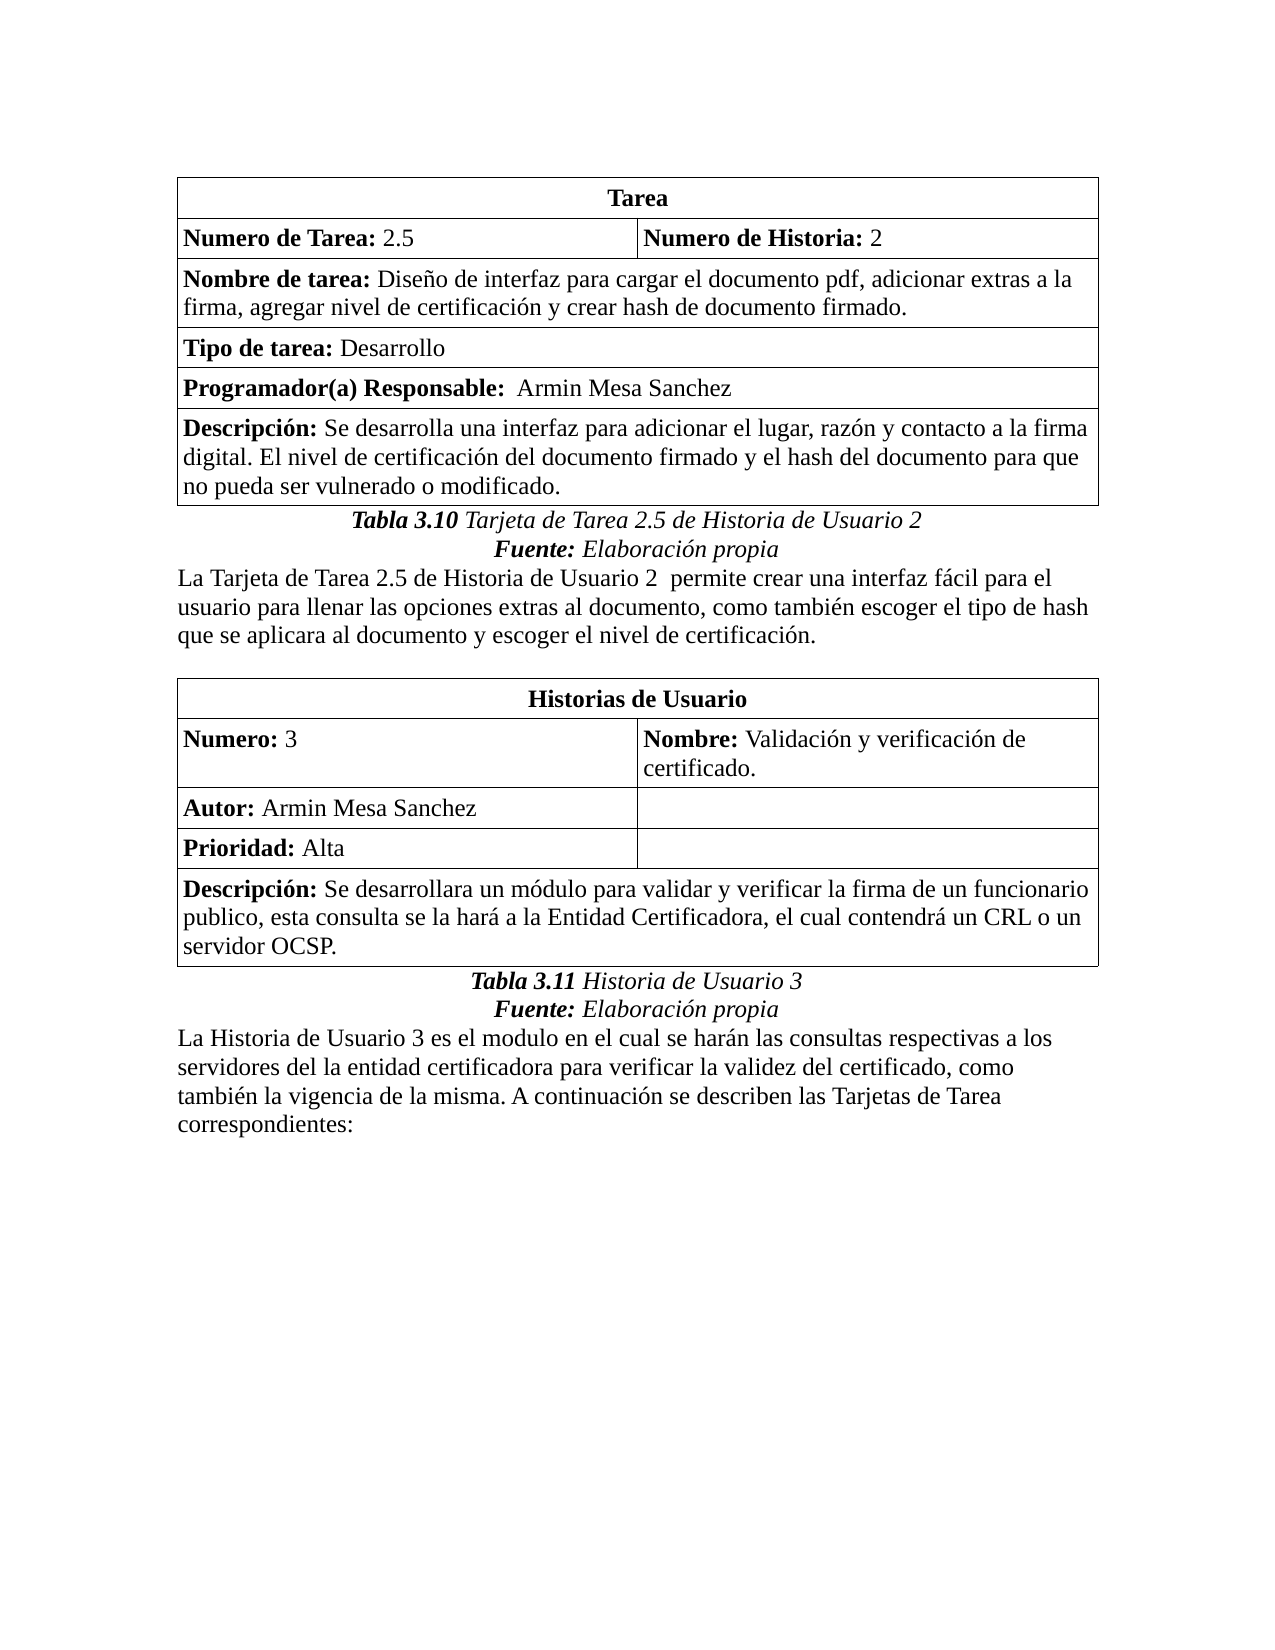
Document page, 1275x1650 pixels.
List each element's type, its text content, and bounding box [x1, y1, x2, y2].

table_cell Programador(a) Responsable: Armin Mesa Sanchez [178, 368, 1098, 407]
text La Historia de Usuario 3 es el modulo en el cual se harán las consultas respectivas a los servidores del la entidad certificadora para verificar la validez del certificado, como también la vigencia de la misma. A continuación se describen las Tarjetas de Tarea correspondientes: [177, 1023, 1098, 1138]
table_cell Nombre de tarea: Diseño de interfaz para cargar el documento pdf, adicionar extras a la firma, agregar nivel de certificación y crear hash de documento firmado. [178, 259, 1098, 327]
table_cell Tipo de tarea: Desarrollo [178, 328, 1098, 367]
text La Tarjeta de Tarea 2.5 de Historia de Usuario 2 permite crear una interfaz fácil para el usuario para llenar las opciones extras al documento, como también escoger el tipo de hash que se aplicara al documento y escoger el nivel de certificación. [177, 563, 1098, 649]
text Fuente: Elaboración propia [177, 534, 1098, 563]
table_cell Autor: Armin Mesa Sanchez [178, 788, 637, 828]
table_cell Descripción: Se desarrollara un módulo para validar y verificar la firma de un funcionario publico, esta consulta se la hará a la Entidad Certificadora, el cual contendrá un CRL o un servidor OCSP. [178, 869, 1098, 966]
table_cell [638, 788, 1098, 828]
text Fuente: Elaboración propia [177, 994, 1098, 1023]
table_cell Numero: 3 [178, 719, 637, 787]
table_cell Numero de Historia: 2 [638, 219, 1098, 258]
table_cell Nombre: Validación y verificación de certificado. [638, 719, 1098, 787]
text Tabla 3.10 Tarjeta de Tarea 2.5 de Historia de Usuario 2 [177, 506, 1098, 534]
table_cell Descripción: Se desarrolla una interfaz para adicionar el lugar, razón y contacto a la firma digital. El nivel de certificación del documento firmado y el hash del documento para que no pueda ser vulnerado o modificado. [178, 409, 1098, 505]
table_cell [638, 829, 1098, 868]
text Tabla 3.11 Historia de Usuario 3 [177, 967, 1098, 994]
table_cell Numero de Tarea: 2.5 [178, 219, 637, 258]
table_header Historias de Usuario [178, 679, 1098, 718]
table_header Tarea [178, 178, 1098, 217]
table_cell Prioridad: Alta [178, 829, 637, 868]
